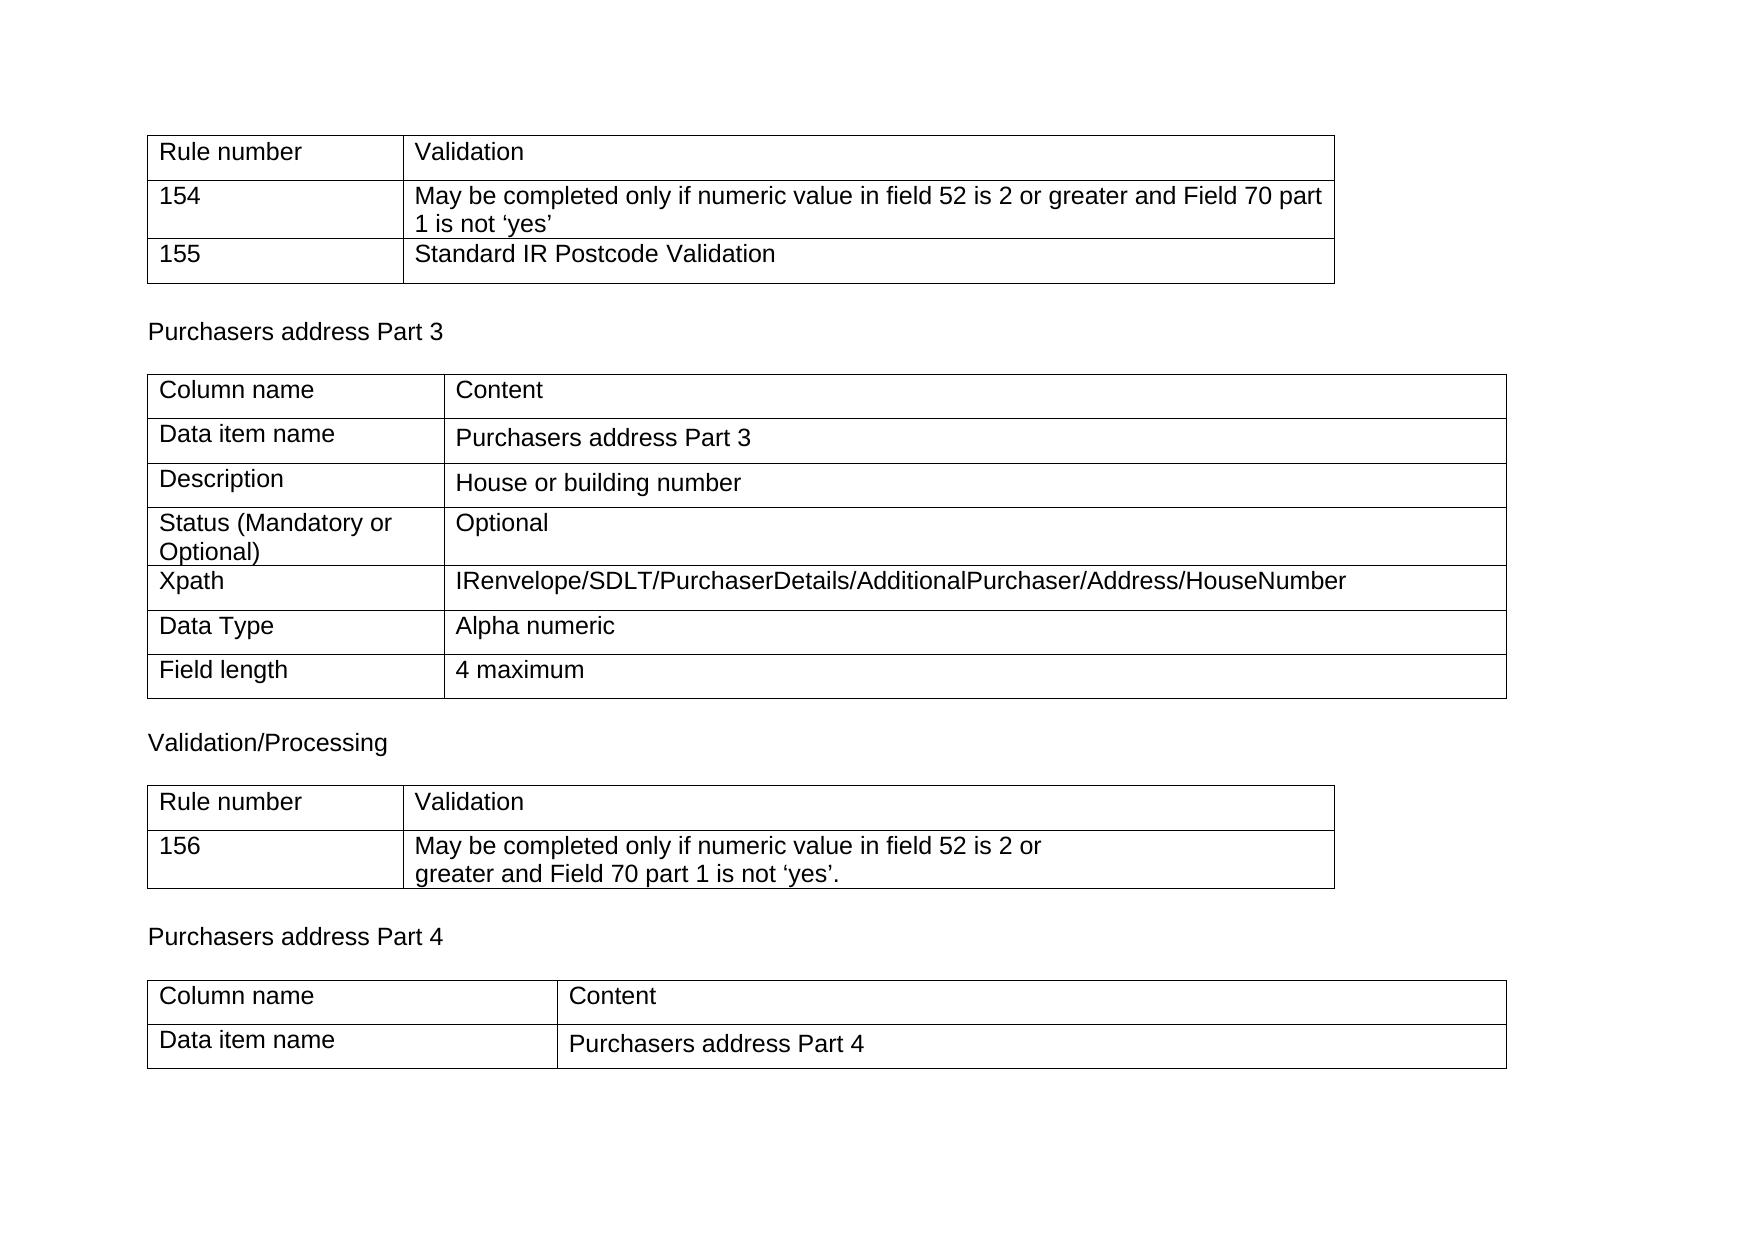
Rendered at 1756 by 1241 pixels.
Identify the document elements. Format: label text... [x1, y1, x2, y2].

table_header Column name [148, 981, 557, 1024]
table_cell May be completed only if numeric value in field 52 is 2 or greater and Field 70 part 1 is not ‘yes’ [404, 181, 1334, 238]
table_cell Field length [148, 655, 444, 698]
table_cell Alpha numeric [445, 611, 1506, 654]
table_header Rule number [148, 786, 403, 830]
table_header Content [558, 981, 1506, 1024]
table_header Column name [148, 375, 444, 418]
table_cell Data Type [148, 611, 444, 654]
table_cell Xpath [148, 566, 444, 609]
table_cell Optional [445, 508, 1506, 565]
table_cell Standard IR Postcode Validation [404, 239, 1334, 282]
table_header Rule number [148, 136, 403, 180]
text Validation/Processing [148, 728, 1515, 757]
table_header Validation [404, 786, 1334, 830]
subtitle Purchasers address Part 4 [148, 922, 1515, 951]
subtitle Purchasers address Part 3 [148, 316, 1515, 345]
table_cell House or building number [445, 464, 1506, 507]
table_cell 155 [148, 239, 403, 282]
table_cell 156 [148, 831, 403, 888]
table_header Validation [404, 136, 1334, 180]
table_cell May be completed only if numeric value in field 52 is 2 or greater and Field 70 part 1 is not ‘yes’. [404, 831, 1334, 888]
table_cell Purchasers address Part 3 [445, 419, 1506, 462]
table_cell Data item name [148, 1025, 557, 1068]
table_cell IRenvelope/SDLT/PurchaserDetails/AdditionalPurchaser/Address/HouseNumber [445, 566, 1506, 609]
table_header Content [445, 375, 1506, 418]
table_cell Purchasers address Part 4 [558, 1025, 1506, 1068]
table_cell Data item name [148, 419, 444, 462]
table_cell 154 [148, 181, 403, 238]
table_cell Status (Mandatory or Optional) [148, 508, 444, 565]
table_cell Description [148, 464, 444, 507]
table_cell 4 maximum [445, 655, 1506, 698]
